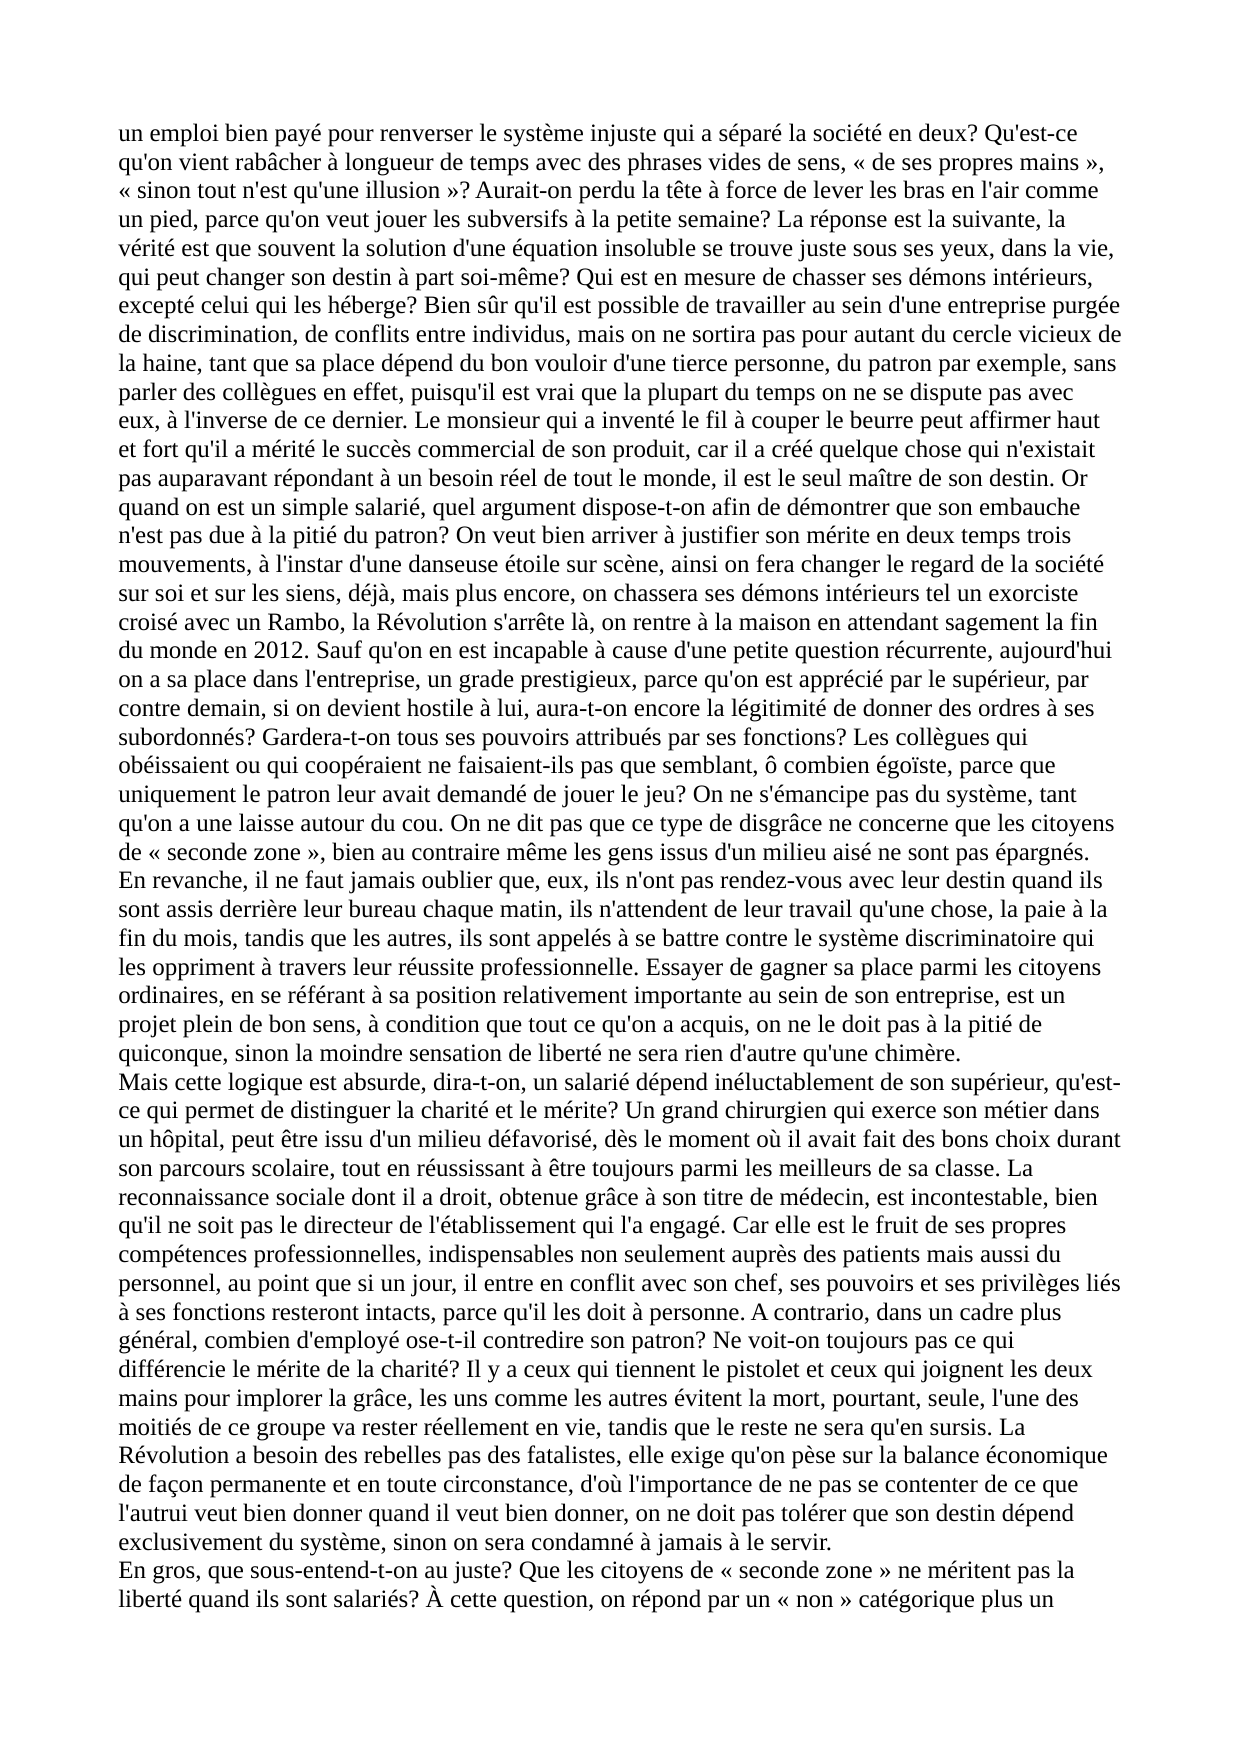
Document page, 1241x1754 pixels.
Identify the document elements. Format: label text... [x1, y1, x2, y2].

text Mais cette logique est absurde, dira-t-on, un salarié dépend inéluctablement de son supérieur, qu'est-ce qui permet de distinguer la charité et le mérite? Un grand chirurgien qui exerce son métier dans un hôpital, peut être issu d'un milieu défavorisé, dès le moment où il avait fait des bons choix durant son parcours scolaire, tout en réussissant à être toujours parmi les meilleurs de sa classe. La reconnaissance sociale dont il a droit, obtenue grâce à son titre de médecin, est incontestable, bien qu'il ne soit pas le directeur de l'établissement qui l'a engagé. Car elle est le fruit de ses propres compétences professionnelles, indispensables non seulement auprès des patients mais aussi du personnel, au point que si un jour, il entre en conflit avec son chef, ses pouvoirs et ses privilèges liés à ses fonctions resteront intacts, parce qu'il les doit à personne. A contrario, dans un cadre plus général, combien d'employé ose-t-il contredire son patron? Ne voit-on toujours pas ce qui différencie le mérite de la charité? Il y a ceux qui tiennent le pistolet et ceux qui joignent les deux mains pour implorer la grâce, les uns comme les autres évitent la mort, pourtant, seule, l'une des moitiés de ce groupe va rester réellement en vie, tandis que le reste ne sera qu'en sursis. La Révolution a besoin des rebelles pas des fatalistes, elle exige qu'on pèse sur la balance économique de façon permanente et en toute circonstance, d'où l'importance de ne pas se contenter de ce que l'autrui veut bien donner quand il veut bien donner, on ne doit pas tolérer que son destin dépend exclusivement du système, sinon on sera condamné à jamais à le servir. [118, 1067, 1122, 1556]
text un emploi bien payé pour renverser le système injuste qui a séparé la société en deux? Qu'est-ce qu'on vient rabâcher à longueur de temps avec des phrases vides de sens, « de ses propres mains », « sinon tout n'est qu'une illusion »? Aurait-on perdu la tête à force de lever les bras en l'air comme un pied, parce qu'on veut jouer les subversifs à la petite semaine? La réponse est la suivante, la vérité est que souvent la solution d'une équation insoluble se trouve juste sous ses yeux, dans la vie, qui peut changer son destin à part soi-même? Qui est en mesure de chasser ses démons intérieurs, excepté celui qui les héberge? Bien sûr qu'il est possible de travailler au sein d'une entreprise purgée de discrimination, de conflits entre individus, mais on ne sortira pas pour autant du cercle vicieux de la haine, tant que sa place dépend du bon vouloir d'une tierce personne, du patron par exemple, sans parler des collègues en effet, puisqu'il est vrai que la plupart du temps on ne se dispute pas avec eux, à l'inverse de ce dernier. Le monsieur qui a inventé le fil à couper le beurre peut affirmer haut et fort qu'il a mérité le succès commercial de son produit, car il a créé quelque chose qui n'existait pas auparavant répondant à un besoin réel de tout le monde, il est le seul maître de son destin. Or quand on est un simple salarié, quel argument dispose-t-on afin de démontrer que son embauche n'est pas due à la pitié du patron? On veut bien arriver à justifier son mérite en deux temps trois mouvements, à l'instar d'une danseuse étoile sur scène, ainsi on fera changer le regard de la société sur soi et sur les siens, déjà, mais plus encore, on chassera ses démons intérieurs tel un exorciste croisé avec un Rambo, la Révolution s'arrête là, on rentre à la maison en attendant sagement la fin du monde en 2012. Sauf qu'on en est incapable à cause d'une petite question récurrente, aujourd'hui on a sa place dans l'entreprise, un grade prestigieux, parce qu'on est apprécié par le supérieur, par contre demain, si on devient hostile à lui, aura-t-on encore la légitimité de donner des ordres à ses subordonnés? Gardera-t-on tous ses pouvoirs attribués par ses fonctions? Les collègues qui obéissaient ou qui coopéraient ne faisaient-ils pas que semblant, ô combien égoïste, parce que uniquement le patron leur avait demandé de jouer le jeu? On ne s'émancipe pas du système, tant qu'on a une laisse autour du cou. On ne dit pas que ce type de disgrâce ne concerne que les citoyens de « seconde zone », bien au contraire même les gens issus d'un milieu aisé ne sont pas épargnés. En revanche, il ne faut jamais oublier que, eux, ils n'ont pas rendez-vous avec leur destin quand ils sont assis derrière leur bureau chaque matin, ils n'attendent de leur travail qu'une chose, la paie à la fin du mois, tandis que les autres, ils sont appelés à se battre contre le système discriminatoire qui les oppriment à travers leur réussite professionnelle. Essayer de gagner sa place parmi les citoyens ordinaires, en se référant à sa position relativement importante au sein de son entreprise, est un projet plein de bon sens, à condition que tout ce qu'on a acquis, on ne le doit pas à la pitié de quiconque, sinon la moindre sensation de liberté ne sera rien d'autre qu'une chimère. [118, 118, 1122, 1067]
text En gros, que sous-entend-t-on au juste? Que les citoyens de « seconde zone » ne méritent pas la liberté quand ils sont salariés? À cette question, on répond par un « non » catégorique plus un [118, 1556, 1122, 1613]
